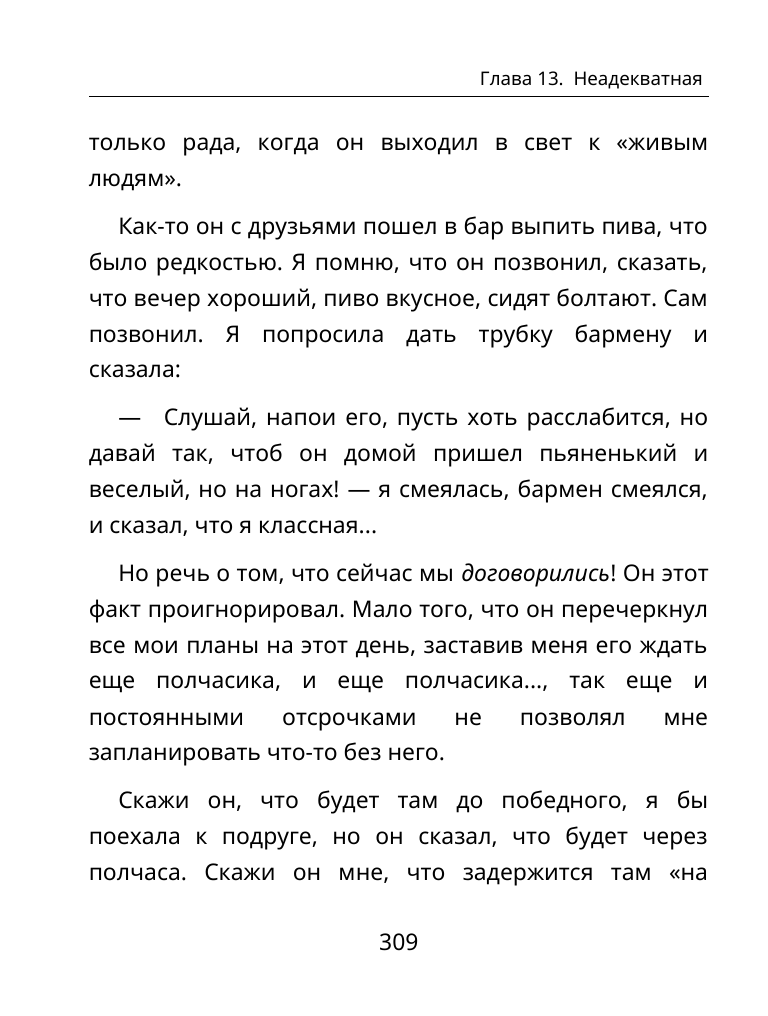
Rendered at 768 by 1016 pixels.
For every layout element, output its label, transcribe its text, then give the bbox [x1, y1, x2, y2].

text Как-то он с друзьями пошел в бар выпить пива, что было редкостью. Я помню, что он позвонил, сказать, что вечер хороший, пиво вкусное, сидят болтают. Сам позвонил. Я попросила дать трубку бармену и сказала: [88, 210, 709, 385]
text только рада, когда он выходил в свет к «живым людям». [88, 126, 709, 193]
text Но речь о том, что сейчас мы договорились! Он этот факт проигнорировал. Мало того, что он перечеркнул все мои планы на этот день, заставив меня его ждать еще полчасика, и еще полчасика..., так еще и постоянными отсрочками не позволял мне запланировать что-то без него. [88, 557, 709, 768]
text Скажи он, что будет там до победного, я бы поехала к подруге, но он сказал, что будет через полчаса. Скажи он мне, что задержится там «на [88, 784, 709, 887]
list Слушай, напои его, пусть хоть расслабится, но давай так, чтоб он домой пришел пьяненький и веселый, но на ногах! — я смеялась, бармен смеялся, и сказал, что я классная... [88, 401, 709, 540]
